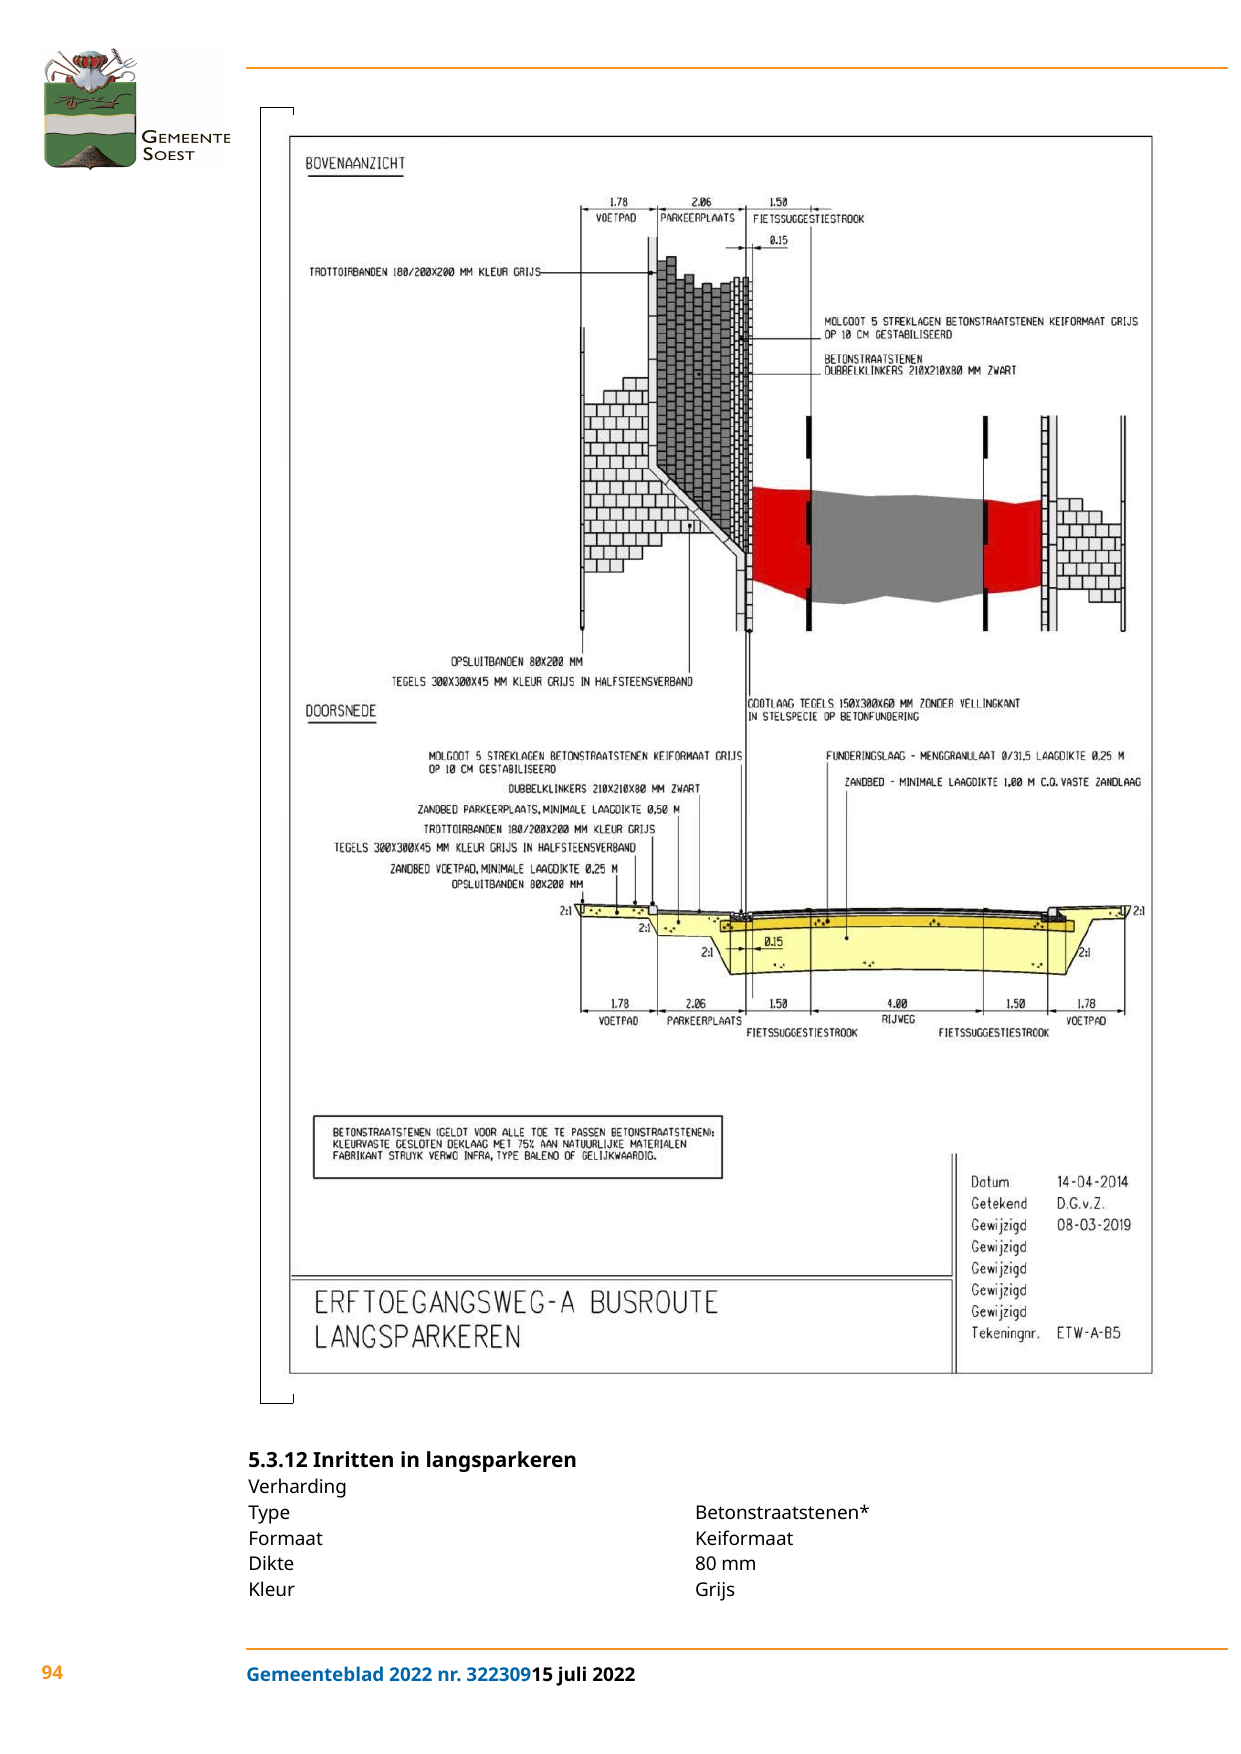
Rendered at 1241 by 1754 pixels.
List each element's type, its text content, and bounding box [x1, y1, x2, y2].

table_cell Dikte [248, 1551, 695, 1576]
table_cell Keiformaat [695, 1525, 1152, 1551]
table_cell Type [248, 1499, 695, 1525]
table_cell Formaat [248, 1525, 695, 1551]
table_cell Grijs [695, 1576, 1152, 1602]
table_cell 80 mm [695, 1551, 1152, 1576]
table_cell Betonstraatstenen* [695, 1499, 1152, 1525]
text 5.3.12 Inritten in langsparkeren [248, 1445, 1152, 1473]
picture [268, 115, 1173, 1394]
picture [41, 47, 231, 172]
table_cell Kleur [248, 1576, 695, 1602]
table_header Verharding [248, 1473, 1152, 1499]
